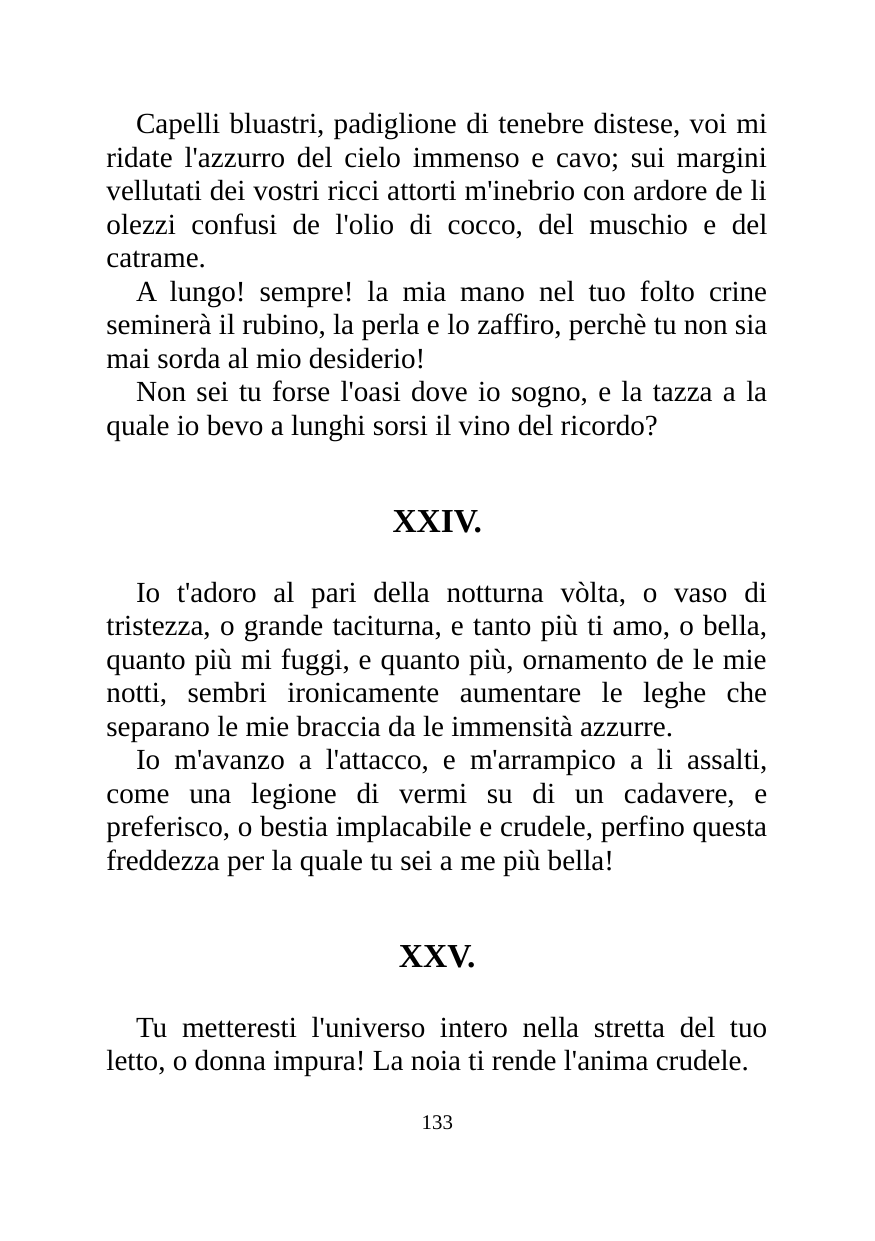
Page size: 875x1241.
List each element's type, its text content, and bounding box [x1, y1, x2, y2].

text Io t'adoro al pari della notturna vòlta, o vaso di tristezza, o grande taciturna, e tanto più ti amo, o bella, quanto più mi fuggi, e quanto più, ornamento de le mie notti, sembri ironicamente aumentare le leghe che separano le mie braccia da le immensità azzurre. [106, 575, 768, 742]
text Non sei tu forse l'oasi dove io sogno, e la tazza a la quale io bevo a lunghi sorsi il vino del ricordo? [106, 374, 768, 442]
text Tu metteresti l'universo intero nella stretta del tuo letto, o donna impura! La noia ti rende l'anima crudele. [106, 1010, 768, 1077]
subtitle XXIV. [106, 501, 768, 539]
text Io m'avanzo a l'attacco, e m'arrampico a li assalti, come una legione di vermi su di un cadavere, e preferisco, o bestia implacabile e crudele, perfino questa freddezza per la quale tu sei a me più bella! [106, 742, 768, 877]
text Capelli bluastri, padiglione di tenebre distese, voi mi ridate l'azzurro del cielo immenso e cavo; sui margini vellutati dei vostri ricci attorti m'inebrio con ardore de li olezzi confusi de l'olio di cocco, del muschio e del catrame. [106, 106, 768, 274]
text A lungo! sempre! la mia mano nel tuo folto crine seminerà il rubino, la perla e lo zaffiro, perchè tu non sia mai sorda al mio desiderio! [106, 274, 768, 374]
subtitle XXV. [106, 936, 768, 974]
